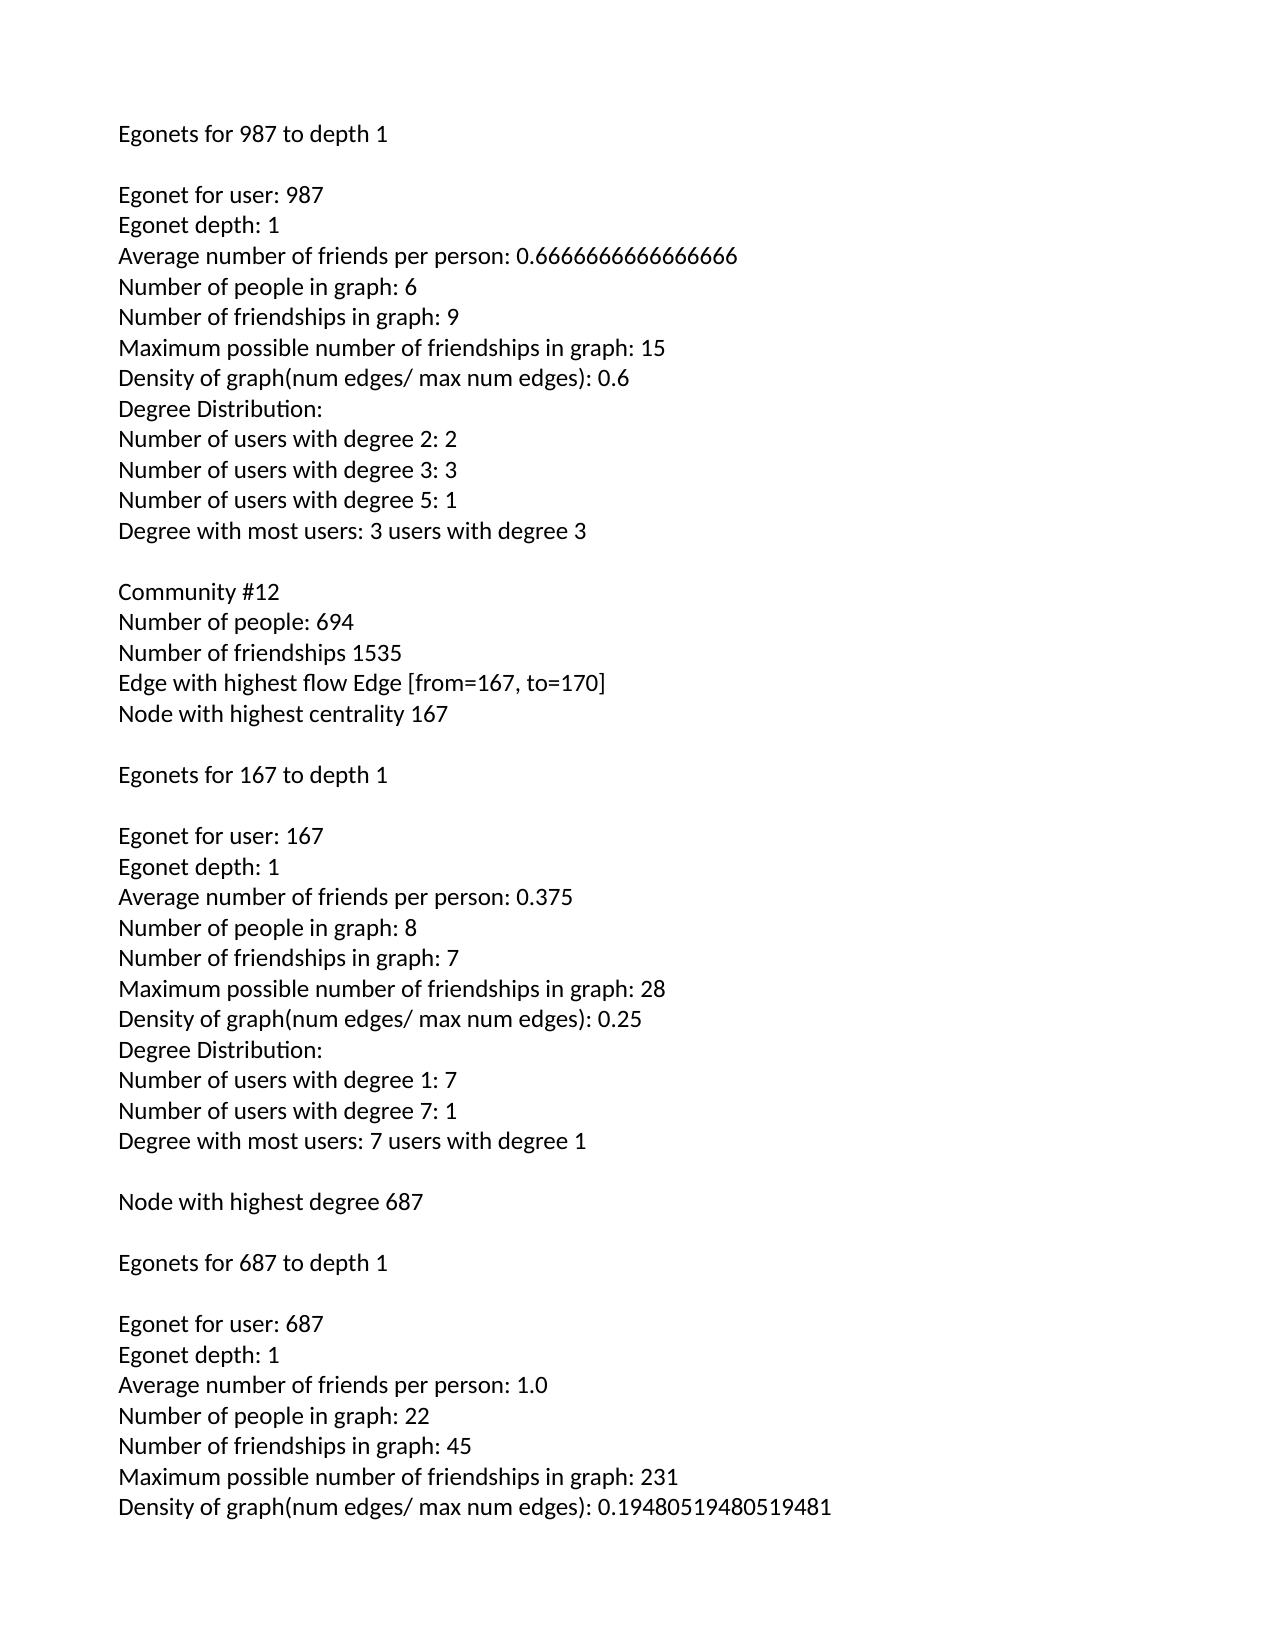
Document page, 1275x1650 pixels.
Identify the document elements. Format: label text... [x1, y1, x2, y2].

text Number of users with degree 3: 3 [118, 454, 1157, 484]
text Degree with most users: 7 users with degree 1 [118, 1125, 1157, 1156]
text Number of people in graph: 6 [118, 271, 1157, 301]
text Number of friendships in graph: 7 [118, 942, 1157, 973]
text Degree Distribution: [118, 393, 1157, 423]
text Egonets for 987 to depth 1 [118, 118, 1157, 149]
text Edge with highest flow Edge [from=167, to=170] [118, 667, 1157, 698]
text Degree Distribution: [118, 1034, 1157, 1064]
text Number of people in graph: 8 [118, 912, 1157, 942]
text Egonet for user: 687 [118, 1308, 1157, 1339]
text Average number of friends per person: 0.6666666666666666 [118, 240, 1157, 271]
text Density of graph(num edges/ max num edges): 0.6 [118, 362, 1157, 393]
text Maximum possible number of friendships in graph: 28 [118, 973, 1157, 1003]
text Degree with most users: 3 users with degree 3 [118, 515, 1157, 545]
text Maximum possible number of friendships in graph: 15 [118, 332, 1157, 362]
text Node with highest degree 687 [118, 1186, 1157, 1217]
text Number of friendships in graph: 45 [118, 1431, 1157, 1461]
text Egonet for user: 987 [118, 179, 1157, 210]
text Number of users with degree 5: 1 [118, 484, 1157, 515]
text Number of users with degree 1: 7 [118, 1064, 1157, 1095]
text Egonet depth: 1 [118, 1339, 1157, 1369]
text Community #12 [118, 576, 1157, 606]
text Maximum possible number of friendships in graph: 231 [118, 1461, 1157, 1492]
text Number of friendships in graph: 9 [118, 301, 1157, 332]
text Density of graph(num edges/ max num edges): 0.25 [118, 1003, 1157, 1034]
text Number of users with degree 7: 1 [118, 1095, 1157, 1125]
text Density of graph(num edges/ max num edges): 0.19480519480519481 [118, 1492, 1157, 1522]
text Node with highest centrality 167 [118, 698, 1157, 728]
text Average number of friends per person: 0.375 [118, 881, 1157, 912]
text Number of friendships 1535 [118, 637, 1157, 667]
text Average number of friends per person: 1.0 [118, 1369, 1157, 1400]
text Egonet depth: 1 [118, 851, 1157, 881]
text Egonets for 687 to depth 1 [118, 1247, 1157, 1278]
text Number of people in graph: 22 [118, 1400, 1157, 1431]
text Egonet depth: 1 [118, 210, 1157, 240]
text Number of people: 694 [118, 606, 1157, 637]
text Number of users with degree 2: 2 [118, 423, 1157, 454]
text Egonet for user: 167 [118, 820, 1157, 851]
text Egonets for 167 to depth 1 [118, 759, 1157, 789]
